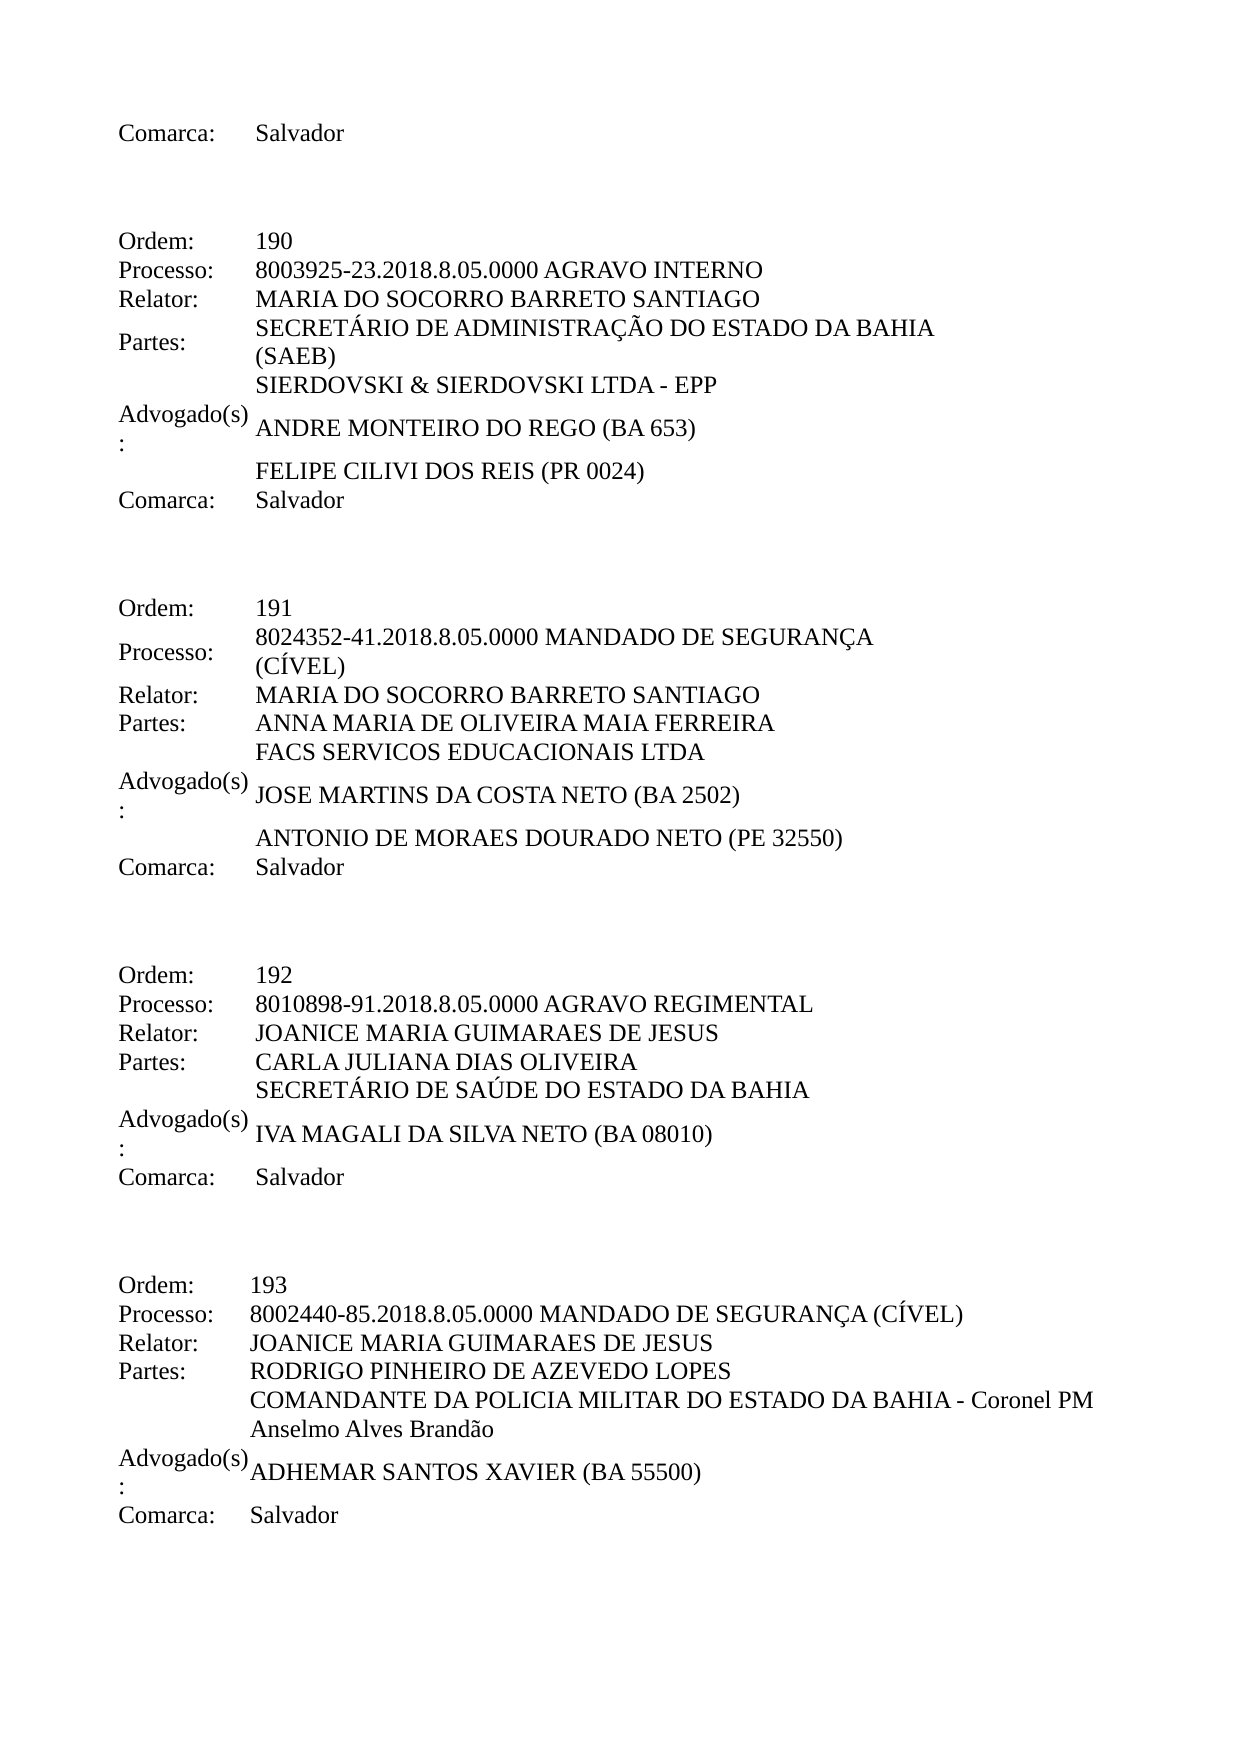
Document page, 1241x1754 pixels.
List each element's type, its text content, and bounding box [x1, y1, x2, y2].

table_cell Partes: [118, 709, 255, 737]
table_cell Partes: [118, 1356, 249, 1385]
table_cell MARIA DO SOCORRO BARRETO SANTIAGO [255, 680, 969, 708]
table_cell 8024352-41.2018.8.05.0000 MANDADO DE SEGURANÇA (CÍVEL) [255, 622, 969, 680]
table_cell Comarca: [118, 118, 255, 147]
table_cell Salvador [250, 1500, 1122, 1529]
table_cell Processo: [118, 255, 255, 284]
table_cell Partes: [118, 313, 255, 370]
table_cell SECRETÁRIO DE ADMINISTRAÇÃO DO ESTADO DA BAHIA (SAEB) [255, 313, 1018, 370]
table_cell Relator: [118, 284, 255, 313]
table_cell [118, 456, 255, 485]
table_cell Relator: [118, 680, 255, 708]
table_cell 8003925-23.2018.8.05.0000 AGRAVO INTERNO [255, 255, 1018, 284]
table_cell Salvador [255, 485, 1018, 514]
table_cell SIERDOVSKI & SIERDOVSKI LTDA - EPP [255, 370, 1018, 399]
table_cell JOSE MARTINS DA COSTA NETO (BA 2502) [255, 766, 969, 823]
table_cell 8010898-91.2018.8.05.0000 AGRAVO REGIMENTAL [255, 989, 816, 1018]
table_cell FELIPE CILIVI DOS REIS (PR 0024) [255, 456, 1018, 485]
table_cell RODRIGO PINHEIRO DE AZEVEDO LOPES [250, 1356, 1122, 1385]
table_cell Partes: [118, 1047, 255, 1076]
table_cell Relator: [118, 1328, 249, 1356]
table_header 193 [250, 1270, 1122, 1299]
table_header Ordem: [118, 1270, 249, 1299]
table_cell Processo: [118, 1299, 249, 1328]
table_cell Processo: [118, 622, 255, 680]
table_cell Relator: [118, 1018, 255, 1047]
table_header Ordem: [118, 594, 255, 622]
table_header Ordem: [118, 226, 255, 255]
table_header 191 [255, 594, 969, 622]
table_cell Comarca: [118, 1162, 255, 1191]
table_cell SECRETÁRIO DE SAÚDE DO ESTADO DA BAHIA [255, 1076, 816, 1104]
table_cell Salvador [255, 852, 969, 881]
table_cell MARIA DO SOCORRO BARRETO SANTIAGO [255, 284, 1018, 313]
table_cell Salvador [255, 1162, 816, 1191]
table_header 190 [255, 226, 1018, 255]
table_cell Comarca: [118, 485, 255, 514]
table_cell Advogado(s): [118, 399, 255, 456]
table_cell 8002440-85.2018.8.05.0000 MANDADO DE SEGURANÇA (CÍVEL) [250, 1299, 1122, 1328]
table_cell Advogado(s): [118, 766, 255, 823]
table_cell JOANICE MARIA GUIMARAES DE JESUS [255, 1018, 816, 1047]
table_cell COMANDANTE DA POLICIA MILITAR DO ESTADO DA BAHIA - Coronel PM Anselmo Alves Brandão [250, 1385, 1122, 1443]
table_cell Advogado(s): [118, 1443, 249, 1500]
table_cell Comarca: [118, 852, 255, 881]
table_cell [118, 737, 255, 766]
table_cell CARLA JULIANA DIAS OLIVEIRA [255, 1047, 816, 1076]
table_cell ANNA MARIA DE OLIVEIRA MAIA FERREIRA [255, 709, 969, 737]
table_cell ANTONIO DE MORAES DOURADO NETO (PE 32550) [255, 824, 969, 852]
table_cell JOANICE MARIA GUIMARAES DE JESUS [250, 1328, 1122, 1356]
table_cell [118, 370, 255, 399]
table_cell Processo: [118, 989, 255, 1018]
table_cell [118, 824, 255, 852]
table_cell [118, 1076, 255, 1104]
table_cell Salvador [255, 118, 1018, 147]
table_header Ordem: [118, 961, 255, 989]
table_header 192 [255, 961, 816, 989]
table_cell Advogado(s): [118, 1104, 255, 1162]
table_cell ANDRE MONTEIRO DO REGO (BA 653) [255, 399, 1018, 456]
table_cell ADHEMAR SANTOS XAVIER (BA 55500) [250, 1443, 1122, 1500]
table_cell [118, 1385, 249, 1443]
table_cell FACS SERVICOS EDUCACIONAIS LTDA [255, 737, 969, 766]
table_cell IVA MAGALI DA SILVA NETO (BA 08010) [255, 1104, 816, 1162]
table_cell Comarca: [118, 1500, 249, 1529]
